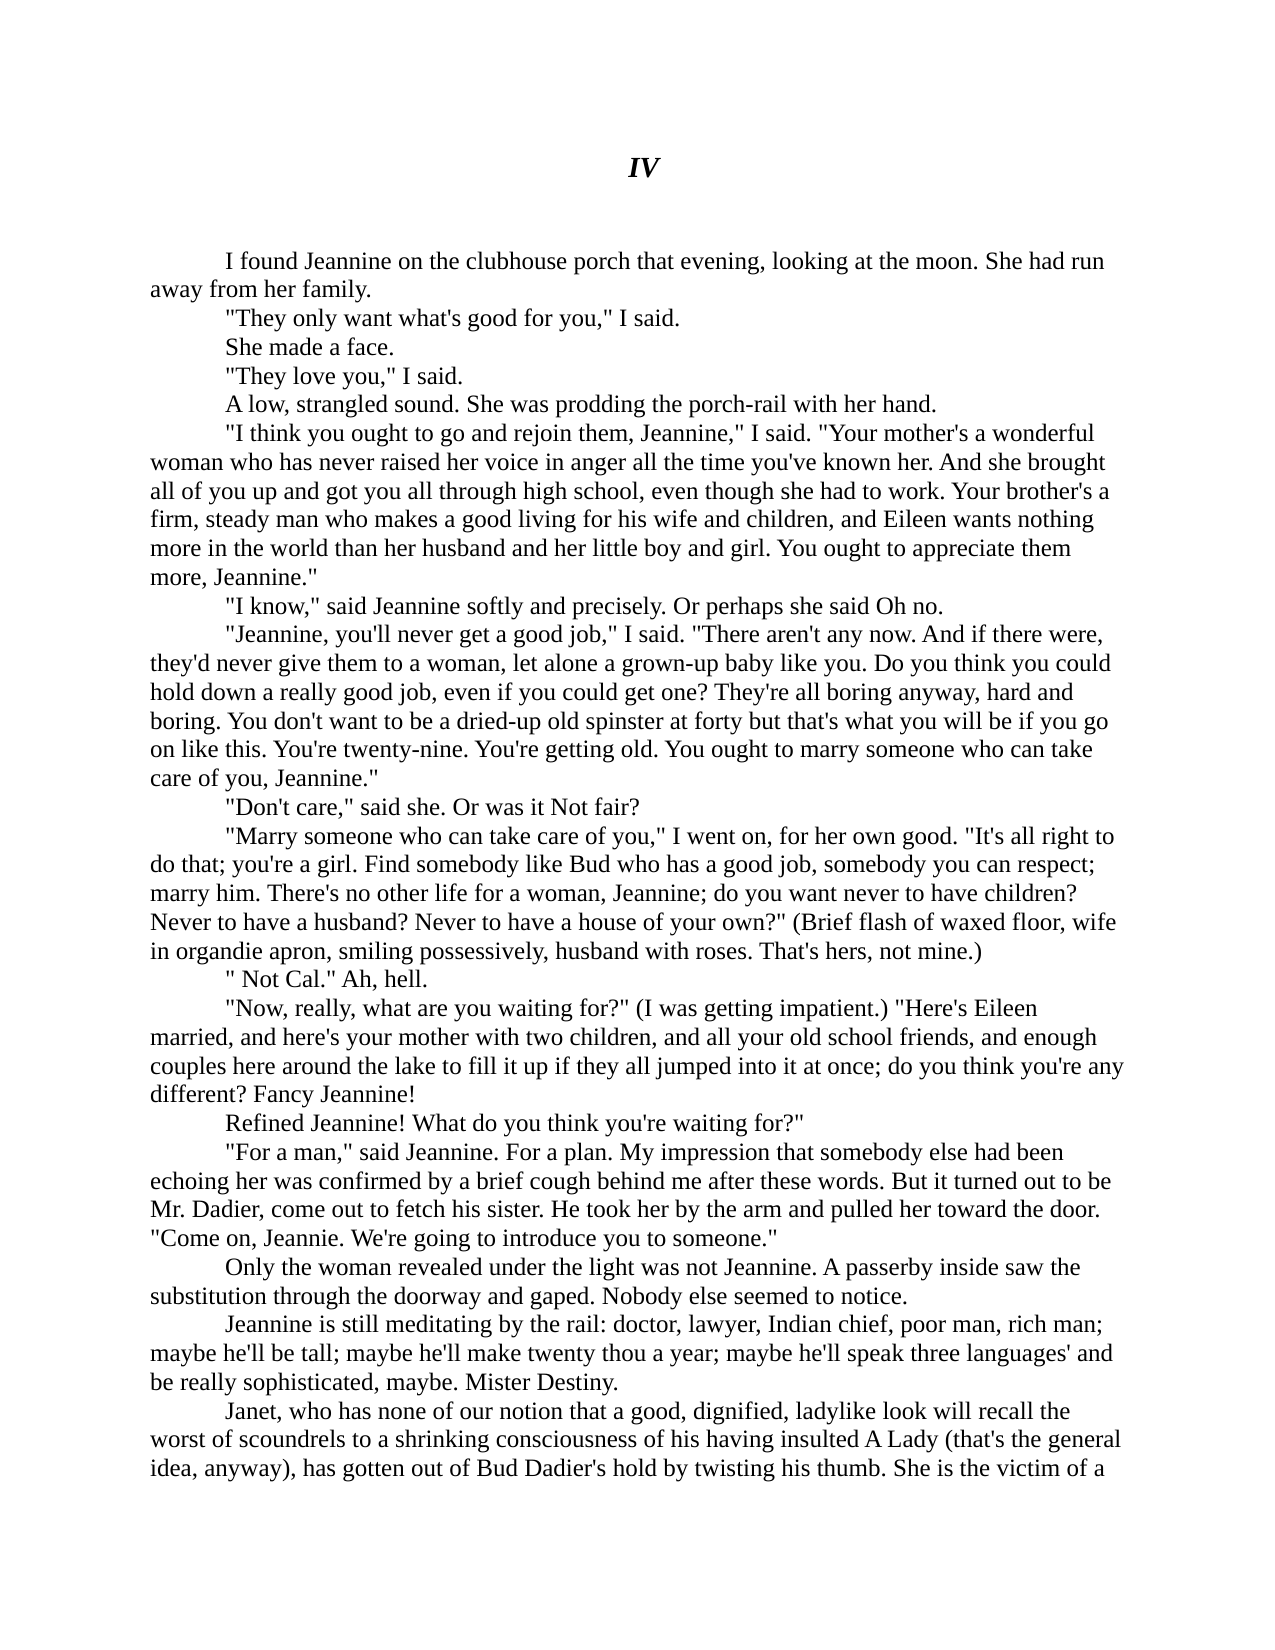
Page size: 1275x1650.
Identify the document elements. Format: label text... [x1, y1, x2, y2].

text "I think you ought to go and rejoin them, Jeannine," I said. "Your mother's a wonderful woman who has never raised her voice in anger all the time you've known her. And she brought all of you up and got you all through high school, even though she had to work. Your brother's a firm, steady man who makes a good living for his wife and children, and Eileen wants nothing more in the world than her husband and her little boy and girl. You ought to appreciate them more, Jeannine." [150, 418, 1125, 591]
text Only the woman revealed under the light was not Jeannine. A passerby inside saw the substitution through the doorway and gaped. Nobody else seemed to notice. [150, 1252, 1125, 1309]
text Refined Jeannine! What do you think you're waiting for?" [150, 1108, 1125, 1137]
text "Don't care," said she. Or was it Not fair? [150, 792, 1125, 821]
text She made a face. [150, 332, 1125, 361]
text A low, strangled sound. She was prodding the porch-rail with her hand. [150, 389, 1125, 418]
text "For a man," said Jeannine. For a plan. My impression that somebody else had been echoing her was confirmed by a brief cough behind me after these words. But it turned out to be Mr. Dadier, come out to fetch his sister. He took her by the arm and pulled her toward the door. "Come on, Jeannie. We're going to introduce you to someone." [150, 1137, 1125, 1252]
text " Not Cal." Ah, hell. [150, 964, 1125, 993]
text "They only want what's good for you," I said. [150, 303, 1125, 332]
text Jeannine is still meditating by the rail: doctor, lawyer, Indian chief, poor man, rich man; maybe he'll be tall; maybe he'll make twenty thou a year; maybe he'll speak three languages' and be really sophisticated, maybe. Mister Destiny. [150, 1309, 1125, 1396]
text "Now, really, what are you waiting for?" (I was getting impatient.) "Here's Eileen married, and here's your mother with two children, and all your old school friends, and enough couples here around the lake to fill it up if they all jumped into it at once; do you think you're any different? Fancy Jeannine! [150, 993, 1125, 1108]
text "I know," said Jeannine softly and precisely. Or perhaps she said Oh no. [150, 591, 1125, 619]
text "Jeannine, you'll never get a good job," I said. "There aren't any now. And if there were, they'd never give them to a woman, let alone a grown-up baby like you. Do you think you could hold down a really good job, even if you could get one? They're all boring anyway, hard and boring. You don't want to be a dried-up old spinster at forty but that's what you will be if you go on like this. You're twenty-nine. You're getting old. You ought to marry someone who can take care of you, Jeannine." [150, 619, 1125, 792]
text "Marry someone who can take care of you," I went on, for her own good. "It's all right to do that; you're a girl. Find somebody like Bud who has a good job, somebody you can respect; marry him. There's no other life for a woman, Jeannine; do you want never to have children? Never to have a husband? Never to have a house of your own?" (Brief flash of waxed floor, wife in organdie apron, smiling possessively, husband with roses. That's hers, not mine.) [150, 821, 1125, 964]
text "They love you," I said. [150, 361, 1125, 389]
text Janet, who has none of our notion that a good, dignified, ladylike look will recall the worst of scoundrels to a shrinking consciousness of his having insulted A Lady (that's the general idea, anyway), has gotten out of Bud Dadier's hold by twisting his thumb. She is the victim of a [150, 1396, 1125, 1482]
subtitle IV [150, 150, 1125, 183]
text I found Jeannine on the clubhouse porch that evening, looking at the moon. She had run away from her family. [150, 246, 1125, 303]
